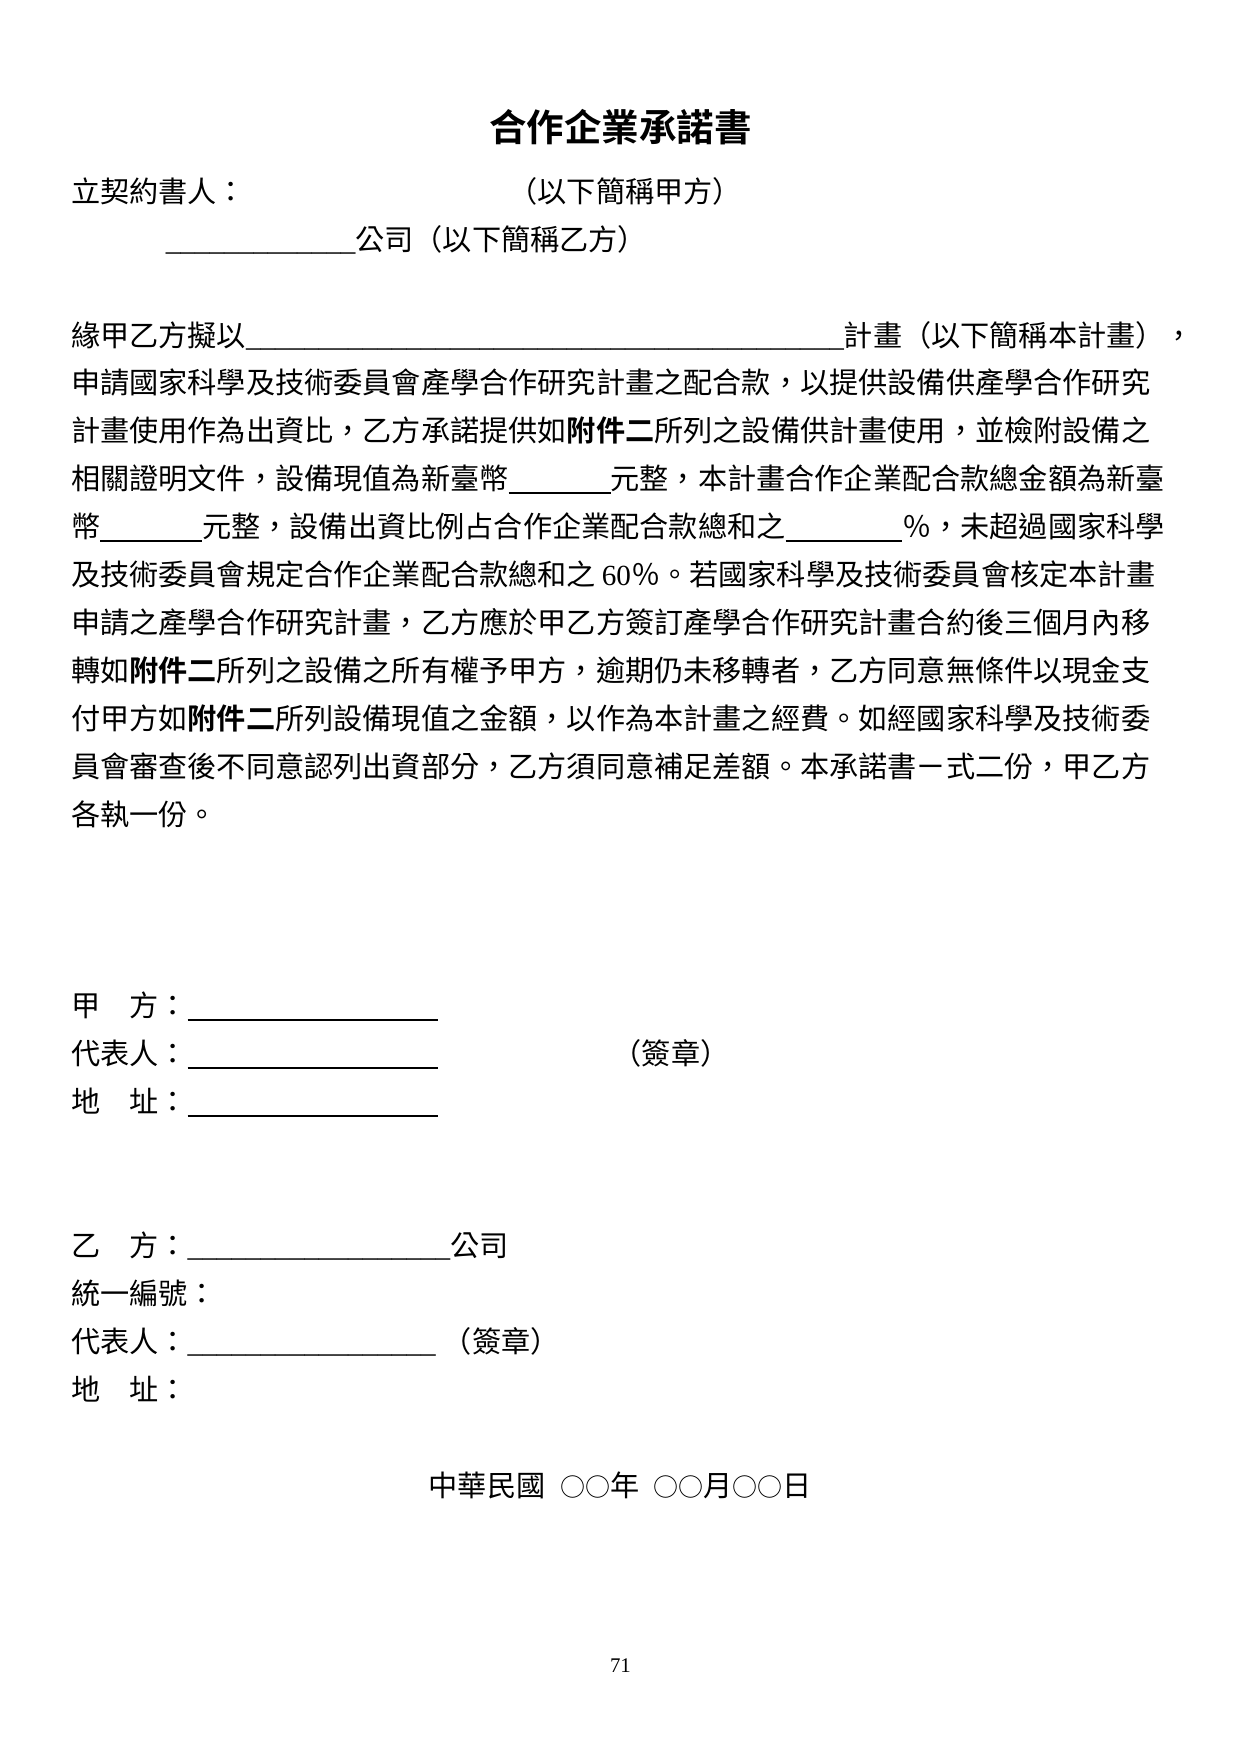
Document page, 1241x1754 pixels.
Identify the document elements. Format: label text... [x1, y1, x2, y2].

text 地 址： [71, 1073, 1169, 1121]
text 甲 方： [71, 977, 1169, 1025]
text 地 址： [71, 1361, 1169, 1409]
text 代表人： （簽章） [71, 1025, 1169, 1073]
text _____________公司（以下簡稱乙方） [71, 211, 1169, 259]
text 乙 方：__________________公司 [71, 1217, 1169, 1265]
text 緣甲乙方擬以_________________________________________計畫（以下簡稱本計畫），申請國家科學及技術委員會產學合作研究計畫之配合款，以提供設備供產學合作研究計畫使用作為出資比，乙方承諾提供如附件二所列之設備供計畫使用，並檢附設備之相關證明文件，設備現值為新臺幣 元整，本計畫合作企業配合款總金額為新臺幣 元整，設備出資比例占合作企業配合款總和之 ％，未超過國家科學及技術委員會規定合作企業配合款總和之60％。若國家科學及技術委員會核定本計畫申請之產學合作研究計畫，乙方應於甲乙方簽訂產學合作研究計畫合約後三個月內移轉如附件二所列之設備之所有權予甲方，逾期仍未移轉者，乙方同意無條件以現金支付甲方如附件二所列設備現值之金額，以作為本計畫之經費。如經國家科學及技術委員會審查後不同意認列出資部分，乙方須同意補足差額。本承諾書ㄧ式二份，甲乙方各執一份。 [71, 307, 1169, 834]
text 立契約書人： （以下簡稱甲方） [71, 163, 1169, 211]
text 中華民國 ○○年 ○○月○○日 [71, 1457, 1169, 1504]
text 統一編號： [71, 1265, 1169, 1313]
text 代表人：_________________ （簽章） [71, 1313, 1169, 1361]
text 合作企業承諾書 [71, 84, 1169, 146]
